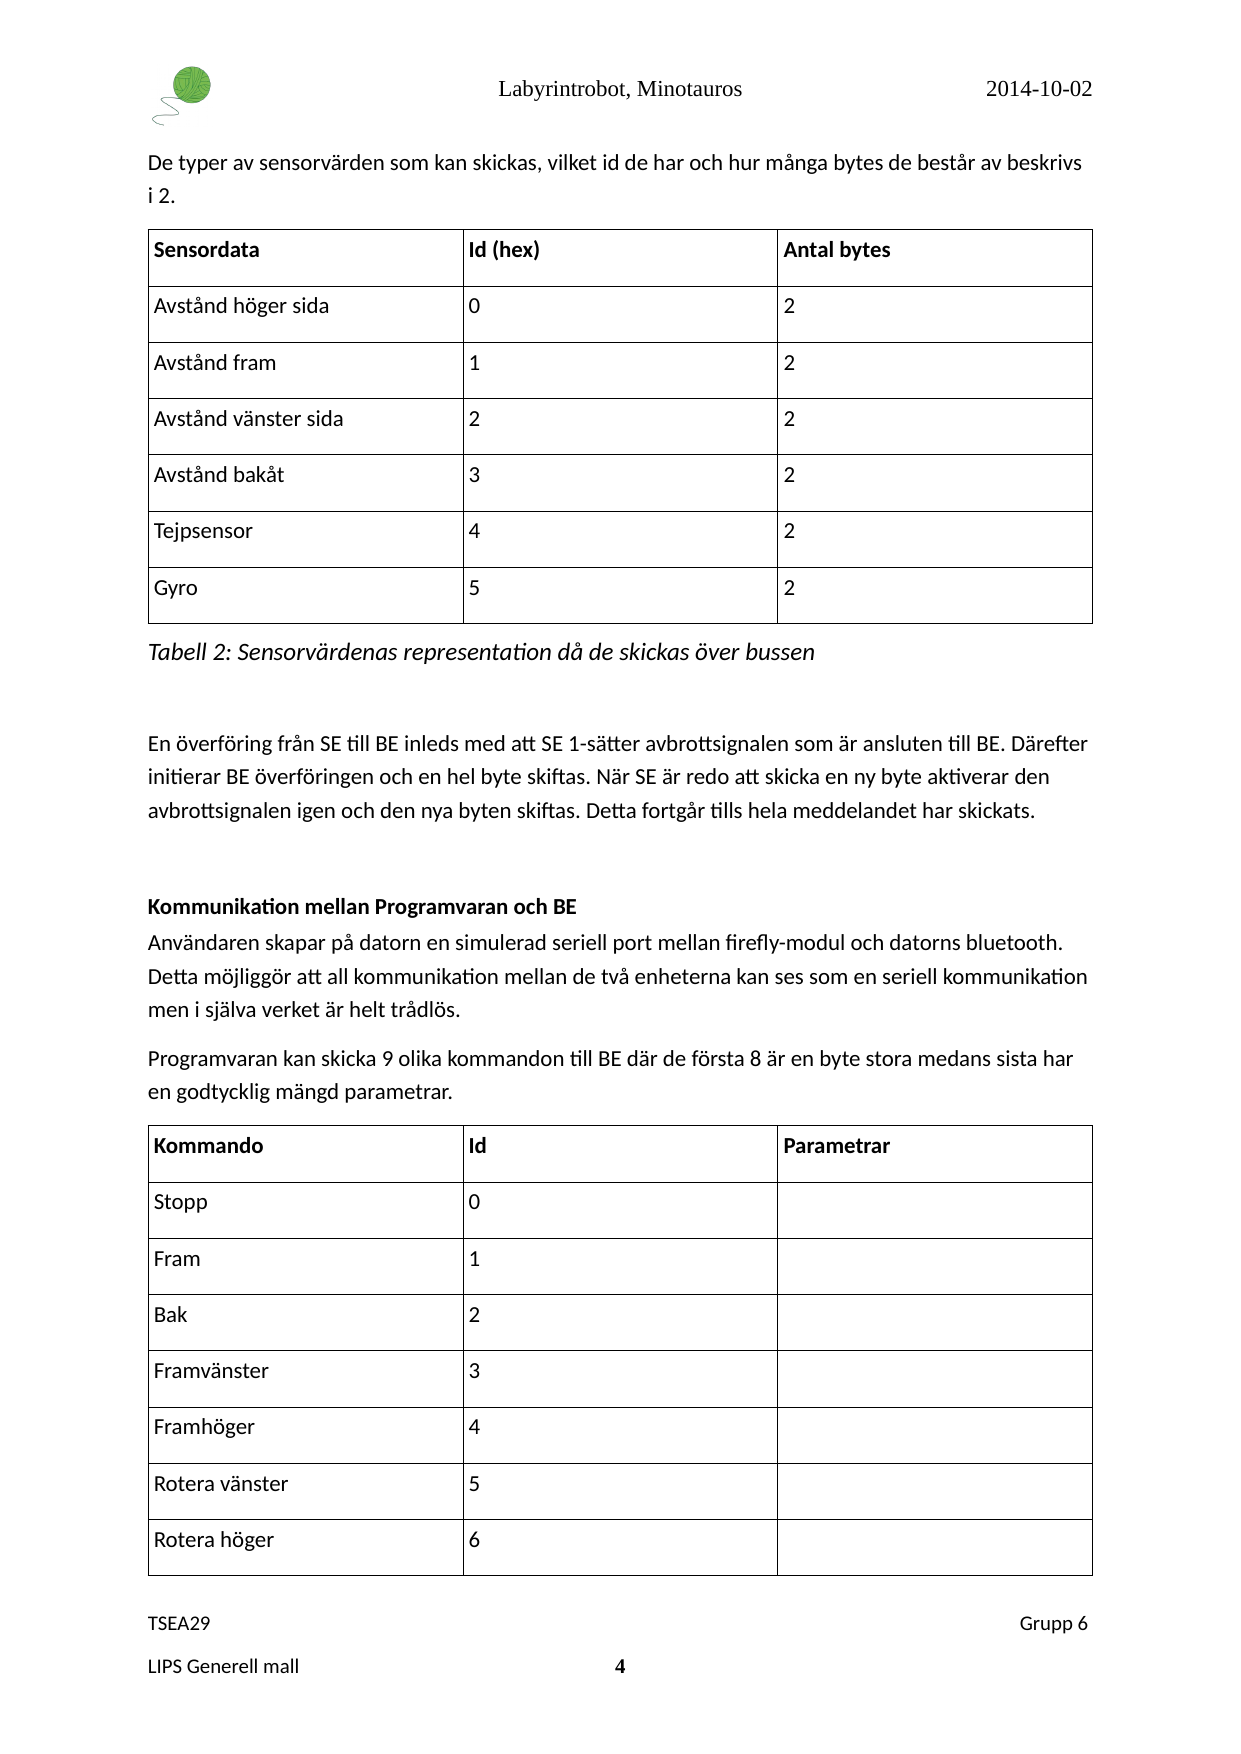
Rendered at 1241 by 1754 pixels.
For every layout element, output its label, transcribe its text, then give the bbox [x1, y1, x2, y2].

table_cell Gyro [149, 568, 463, 623]
table_cell 2 [778, 568, 1092, 623]
table_cell 6 [464, 1520, 777, 1575]
text Programvaran kan skicka 9 olika kommandon till BE där de första 8 är en byte stora medans sista har en godtycklig mängd parametrar. [148, 1044, 1092, 1105]
table_cell Avstånd vänster sida [149, 399, 463, 454]
table_cell 2 [778, 287, 1092, 342]
table_cell 4 [464, 512, 777, 567]
subtitle Kommunikation mellan Programvaran och BE [148, 892, 1092, 920]
text De typer av sensorvärden som kan skickas, vilket id de har och hur många bytes de består av beskrivs i 2. [148, 148, 1092, 209]
table_cell [778, 1239, 1092, 1294]
table_cell 3 [464, 1351, 777, 1407]
table_header Kommando [149, 1126, 463, 1182]
table_cell 2 [464, 1295, 777, 1350]
table_cell Framhöger [149, 1408, 463, 1463]
table_header Sensordata [149, 230, 463, 286]
table_cell [778, 1351, 1092, 1407]
table_cell Fram [149, 1239, 463, 1294]
table_cell [778, 1183, 1092, 1238]
table_cell Rotera höger [149, 1520, 463, 1575]
table_cell 1 [464, 1239, 777, 1294]
table_cell Rotera vänster [149, 1464, 463, 1519]
table_cell [778, 1295, 1092, 1350]
text Användaren skapar på datorn en simulerad seriell port mellan firefly-modul och datorns bluetooth. Detta möjliggör att all kommunikation mellan de två enheterna kan ses som en seriell kommunikation men i själva verket är helt trådlös. [148, 928, 1092, 1023]
table_cell 2 [778, 455, 1092, 511]
table_cell 0 [464, 287, 777, 342]
table_cell Bak [149, 1295, 463, 1350]
picture [150, 64, 214, 128]
text En överföring från SE till BE inleds med att SE 1-sätter avbrottsignalen som är ansluten till BE. Därefter initierar BE överföringen och en hel byte skiftas. När SE är redo att skicka en ny byte aktiverar den avbrottsignalen igen och den nya byten skiftas. Detta fortgår tills hela meddelandet har skickats. [148, 729, 1092, 824]
table_cell Tejpsensor [149, 512, 463, 567]
table_header Parametrar [778, 1126, 1092, 1182]
table_cell Framvänster [149, 1351, 463, 1407]
table_cell 5 [464, 568, 777, 623]
table_cell 3 [464, 455, 777, 511]
table_cell 2 [464, 399, 777, 454]
table_cell 2 [778, 512, 1092, 567]
table_header Id [464, 1126, 777, 1182]
table_cell 1 [464, 343, 777, 398]
table_cell Avstånd höger sida [149, 287, 463, 342]
table_header Antal bytes [778, 230, 1092, 286]
table_cell [778, 1520, 1092, 1575]
table_cell [778, 1464, 1092, 1519]
table_cell Avstånd bakåt [149, 455, 463, 511]
table_cell Stopp [149, 1183, 463, 1238]
table_cell 2 [778, 399, 1092, 454]
table_cell Avstånd fram [149, 343, 463, 398]
table_cell [778, 1408, 1092, 1463]
table_cell 0 [464, 1183, 777, 1238]
table_cell 4 [464, 1408, 777, 1463]
table_header Id (hex) [464, 230, 777, 286]
text Tabell 2: Sensorvärdenas representation då de skickas över bussen [148, 636, 1092, 666]
table_cell 5 [464, 1464, 777, 1519]
table_cell 2 [778, 343, 1092, 398]
